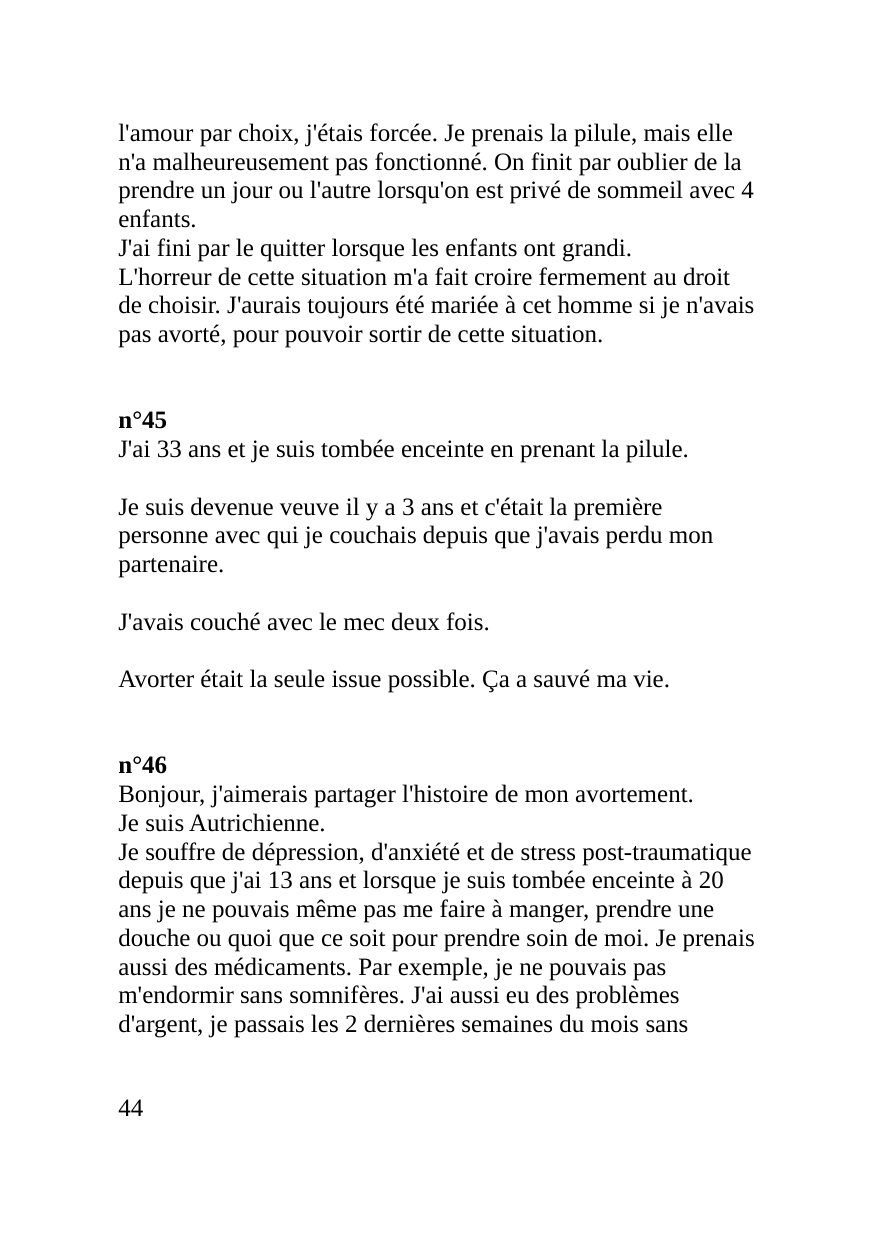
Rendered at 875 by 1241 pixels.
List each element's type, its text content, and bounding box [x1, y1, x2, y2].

text J'ai fini par le quitter lorsque les enfants ont grandi. [118, 233, 756, 262]
text n°46 [118, 751, 756, 779]
text l'amour par choix, j'étais forcée. Je prenais la pilule, mais elle n'a malheureusement pas fonctionné. On finit par oublier de la prendre un jour ou l'autre lorsqu'on est privé de sommeil avec 4 enfants. [118, 118, 756, 233]
text Avorter était la seule issue possible. Ça a sauvé ma vie. [118, 664, 756, 693]
text L'horreur de cette situation m'a fait croire fermement au droit de choisir. J'aurais toujours été mariée à cet homme si je n'avais pas avorté, pour pouvoir sortir de cette situation. [118, 262, 756, 348]
text Je suis Autrichienne. [118, 808, 756, 837]
text Bonjour, j'aimerais partager l'histoire de mon avortement. [118, 779, 756, 808]
text J'avais couché avec le mec deux fois. [118, 607, 756, 636]
text J'ai 33 ans et je suis tombée enceinte en prenant la pilule. [118, 434, 756, 463]
text Je souffre de dépression, d'anxiété et de stress post-traumatique depuis que j'ai 13 ans et lorsque je suis tombée enceinte à 20 ans je ne pouvais même pas me faire à manger, prendre une douche ou quoi que ce soit pour prendre soin de moi. Je prenais aussi des médicaments. Par exemple, je ne pouvais pas m'endormir sans somnifères. J'ai aussi eu des problèmes d'argent, je passais les 2 dernières semaines du mois sans [118, 837, 756, 1038]
text Je suis devenue veuve il y a 3 ans et c'était la première personne avec qui je couchais depuis que j'avais perdu mon partenaire. [118, 492, 756, 578]
text n°45 [118, 406, 756, 434]
